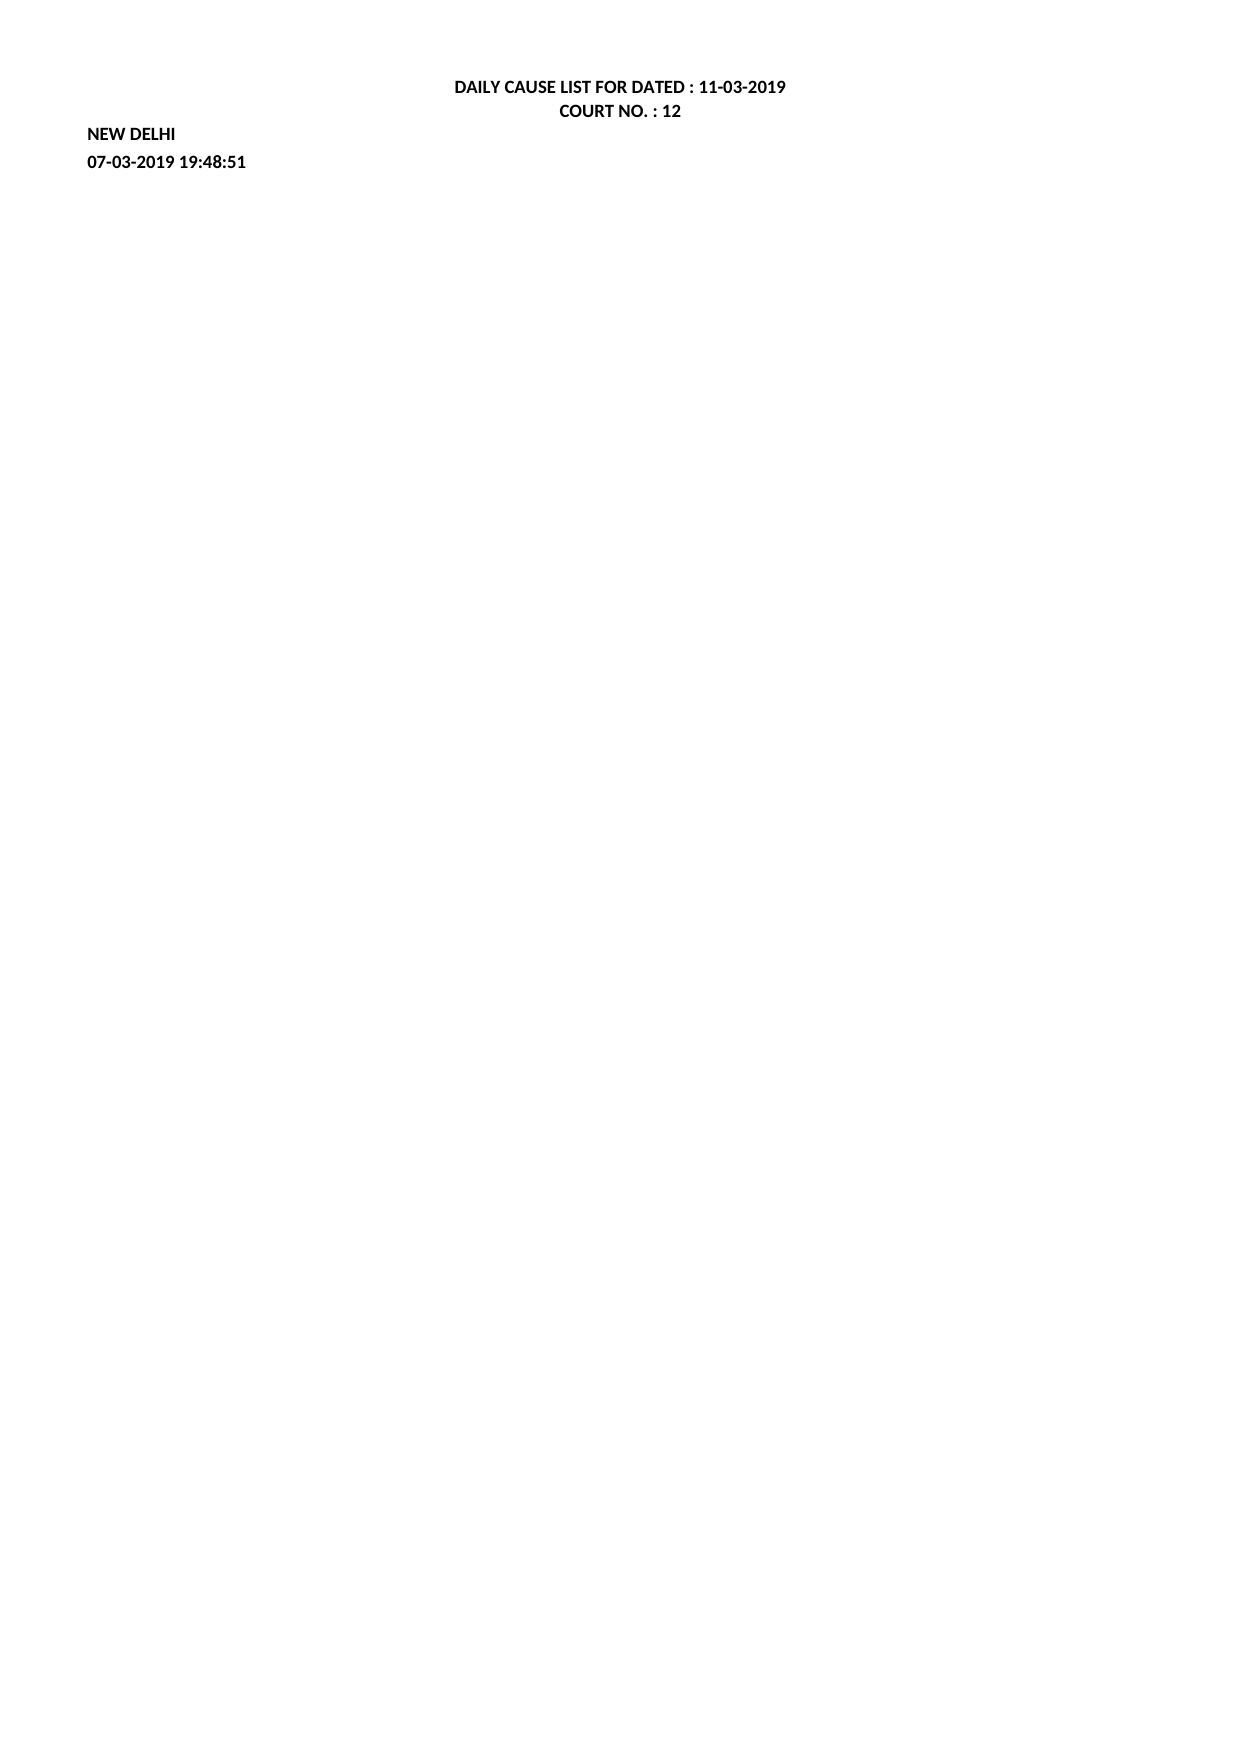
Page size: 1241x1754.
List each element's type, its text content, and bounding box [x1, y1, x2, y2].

text NEW DELHI [87, 122, 1148, 145]
text 07-03-2019 19:48:51 [87, 150, 1148, 173]
